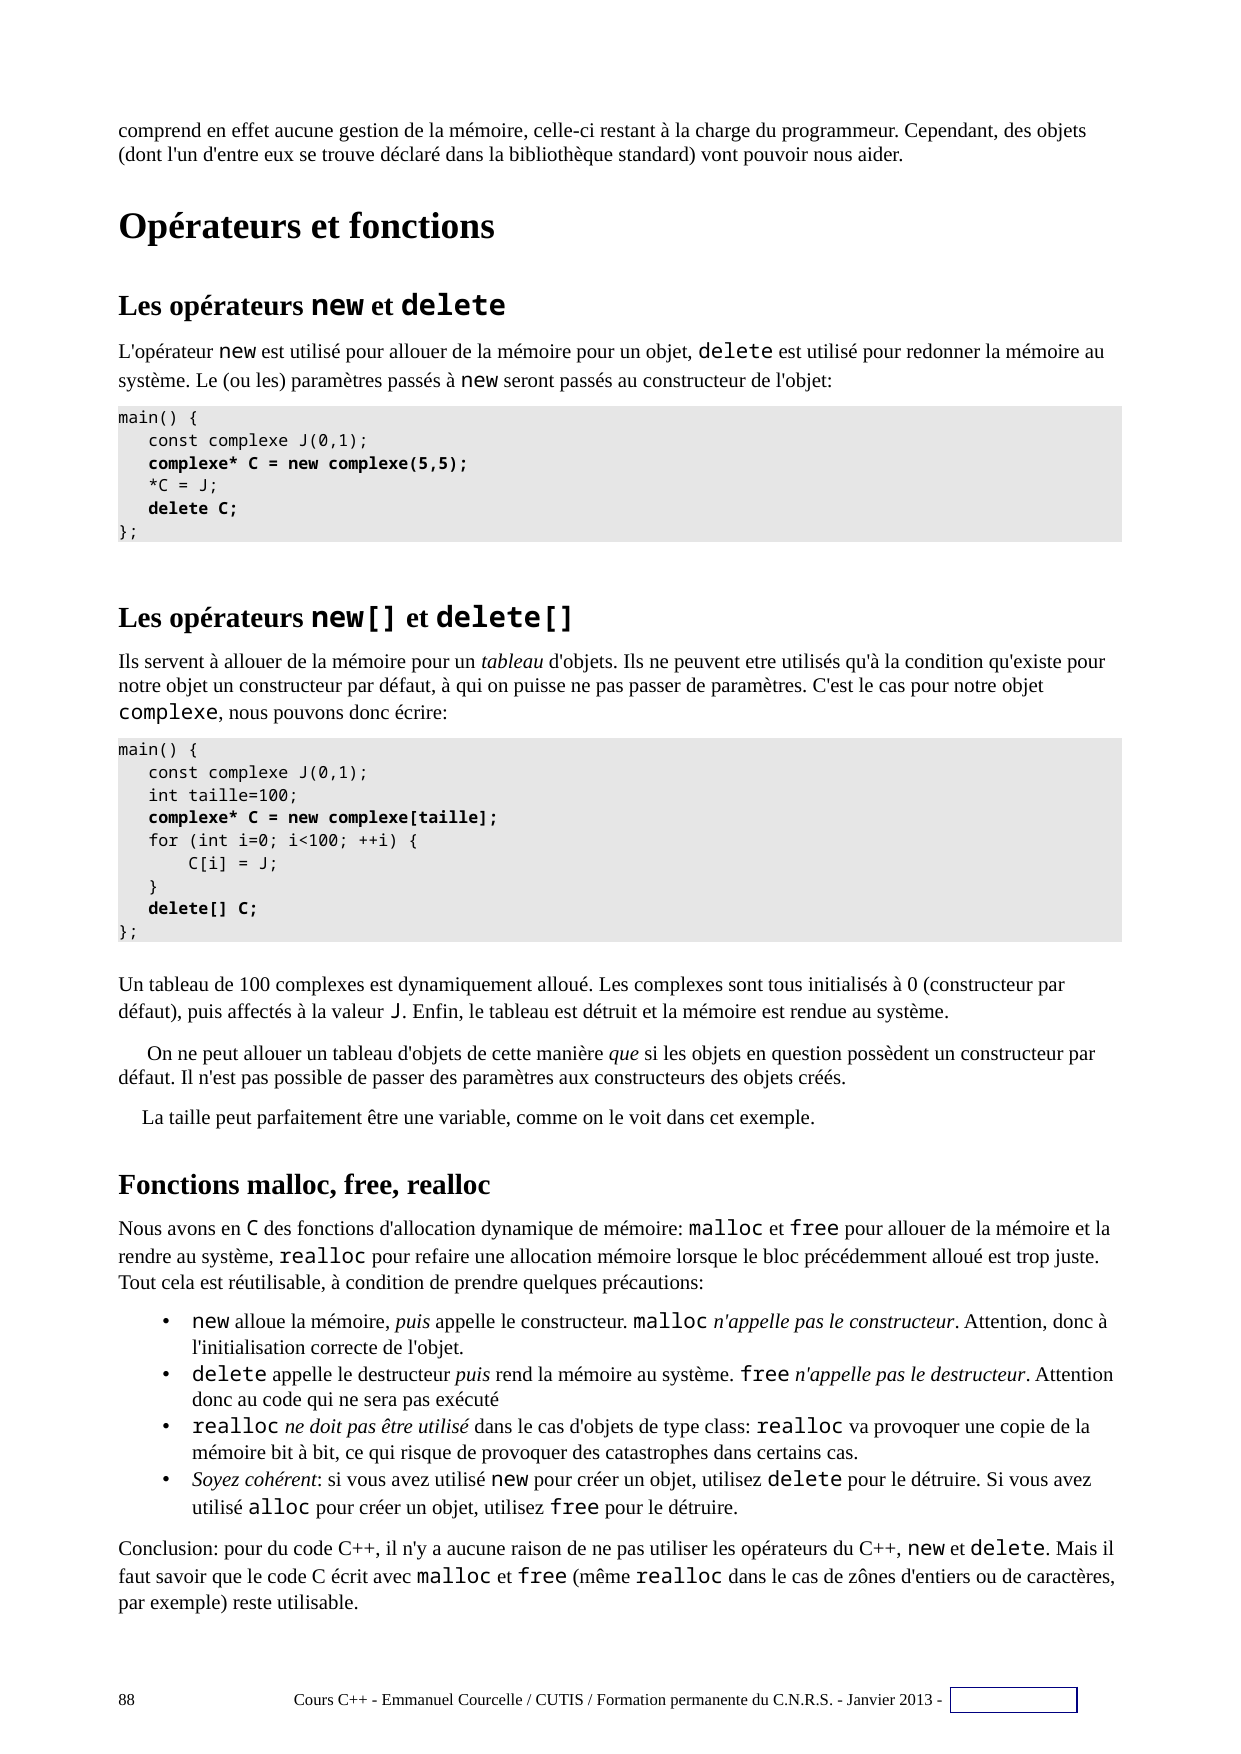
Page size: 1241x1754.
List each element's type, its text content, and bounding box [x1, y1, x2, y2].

subtitle Les opérateurs new[] et delete[] [118, 597, 1122, 636]
text int taille=100; [118, 783, 1122, 806]
text Nous avons en C des fonctions d'allocation dynamique de mémoire: malloc et free pour allouer de la mémoire et la rendre au système, realloc pour refaire une allocation mémoire lorsque le bloc précédemment alloué est trop juste. Tout cela est réutilisable, à condition de prendre quelques précautions: [118, 1213, 1122, 1294]
list new alloue la mémoire, puis appelle le constructeur. malloc n'appelle pas le constructeur. Attention, donc à l'initialisation correcte de l'objet. [162, 1306, 1122, 1359]
text Conclusion: pour du code C++, il n'y a aucune raison de ne pas utiliser les opérateurs du C++, new et delete. Mais il faut savoir que le code C écrit avec malloc et free (même realloc dans le cas de zônes d'entiers ou de caractères, par exemple) reste utilisable. [118, 1533, 1122, 1614]
text C[i] = J; [118, 851, 1122, 874]
text delete[] C; [118, 897, 1122, 919]
text main() { [118, 406, 1122, 429]
subtitle Opérateurs et fonctions [118, 204, 1122, 247]
subtitle Fonctions malloc, free, realloc [118, 1167, 1122, 1200]
text delete C; [118, 497, 1122, 519]
text } [118, 874, 1122, 897]
text main() { [118, 738, 1122, 761]
text const complexe J(0,1); [118, 761, 1122, 783]
text On ne peut allouer un tableau d'objets de cette manière que si les objets en question possèdent un constructeur par défaut. Il n'est pas possible de passer des paramètres aux constructeurs des objets créés. [118, 1037, 1122, 1089]
text comprend en effet aucune gestion de la mémoire, celle-ci restant à la charge du programmeur. Cependant, des objets (dont l'un d'entre eux se trouve déclaré dans la bibliothèque standard) vont pouvoir nous aider. [118, 118, 1122, 166]
text *C = J; [118, 474, 1122, 497]
text complexe* C = new complexe(5,5); [118, 451, 1122, 474]
list realloc ne doit pas être utilisé dans le cas d'objets de type class: realloc va provoquer une copie de la mémoire bit à bit, ce qui risque de provoquer des catastrophes dans certains cas. [162, 1411, 1122, 1464]
text const complexe J(0,1); [118, 429, 1122, 451]
list delete appelle le destructeur puis rend la mémoire au système. free n'appelle pas le destructeur. Attention donc au code qui ne sera pas exécuté [162, 1359, 1122, 1411]
text }; [118, 519, 1122, 542]
text Un tableau de 100 complexes est dynamiquement alloué. Les complexes sont tous initialisés à 0 (constructeur par défaut), puis affectés à la valeur J. Enfin, le tableau est détruit et la mémoire est rendue au système. [118, 972, 1122, 1024]
subtitle Les opérateurs new et delete [118, 284, 1122, 324]
text for (int i=0; i<100; ++i) { [118, 829, 1122, 851]
text L'opérateur new est utilisé pour allouer de la mémoire pour un objet, delete est utilisé pour redonner la mémoire au système. Le (ou les) paramètres passés à new seront passés au constructeur de l'objet: [118, 337, 1122, 393]
text Ils servent à allouer de la mémoire pour un tableau d'objets. Ils ne peuvent etre utilisés qu'à la condition qu'existe pour notre objet un constructeur par défaut, à qui on puisse ne pas passer de paramètres. C'est le cas pour notre objet complexe, nous pouvons donc écrire: [118, 649, 1122, 725]
text La taille peut parfaitement être une variable, comme on le voit dans cet exemple. [118, 1101, 1122, 1129]
list Soyez cohérent: si vous avez utilisé new pour créer un objet, utilisez delete pour le détruire. Si vous avez utilisé alloc pour créer un objet, utilisez free pour le détruire. [162, 1464, 1122, 1521]
text }; [118, 919, 1122, 942]
text complexe* C = new complexe[taille]; [118, 806, 1122, 829]
